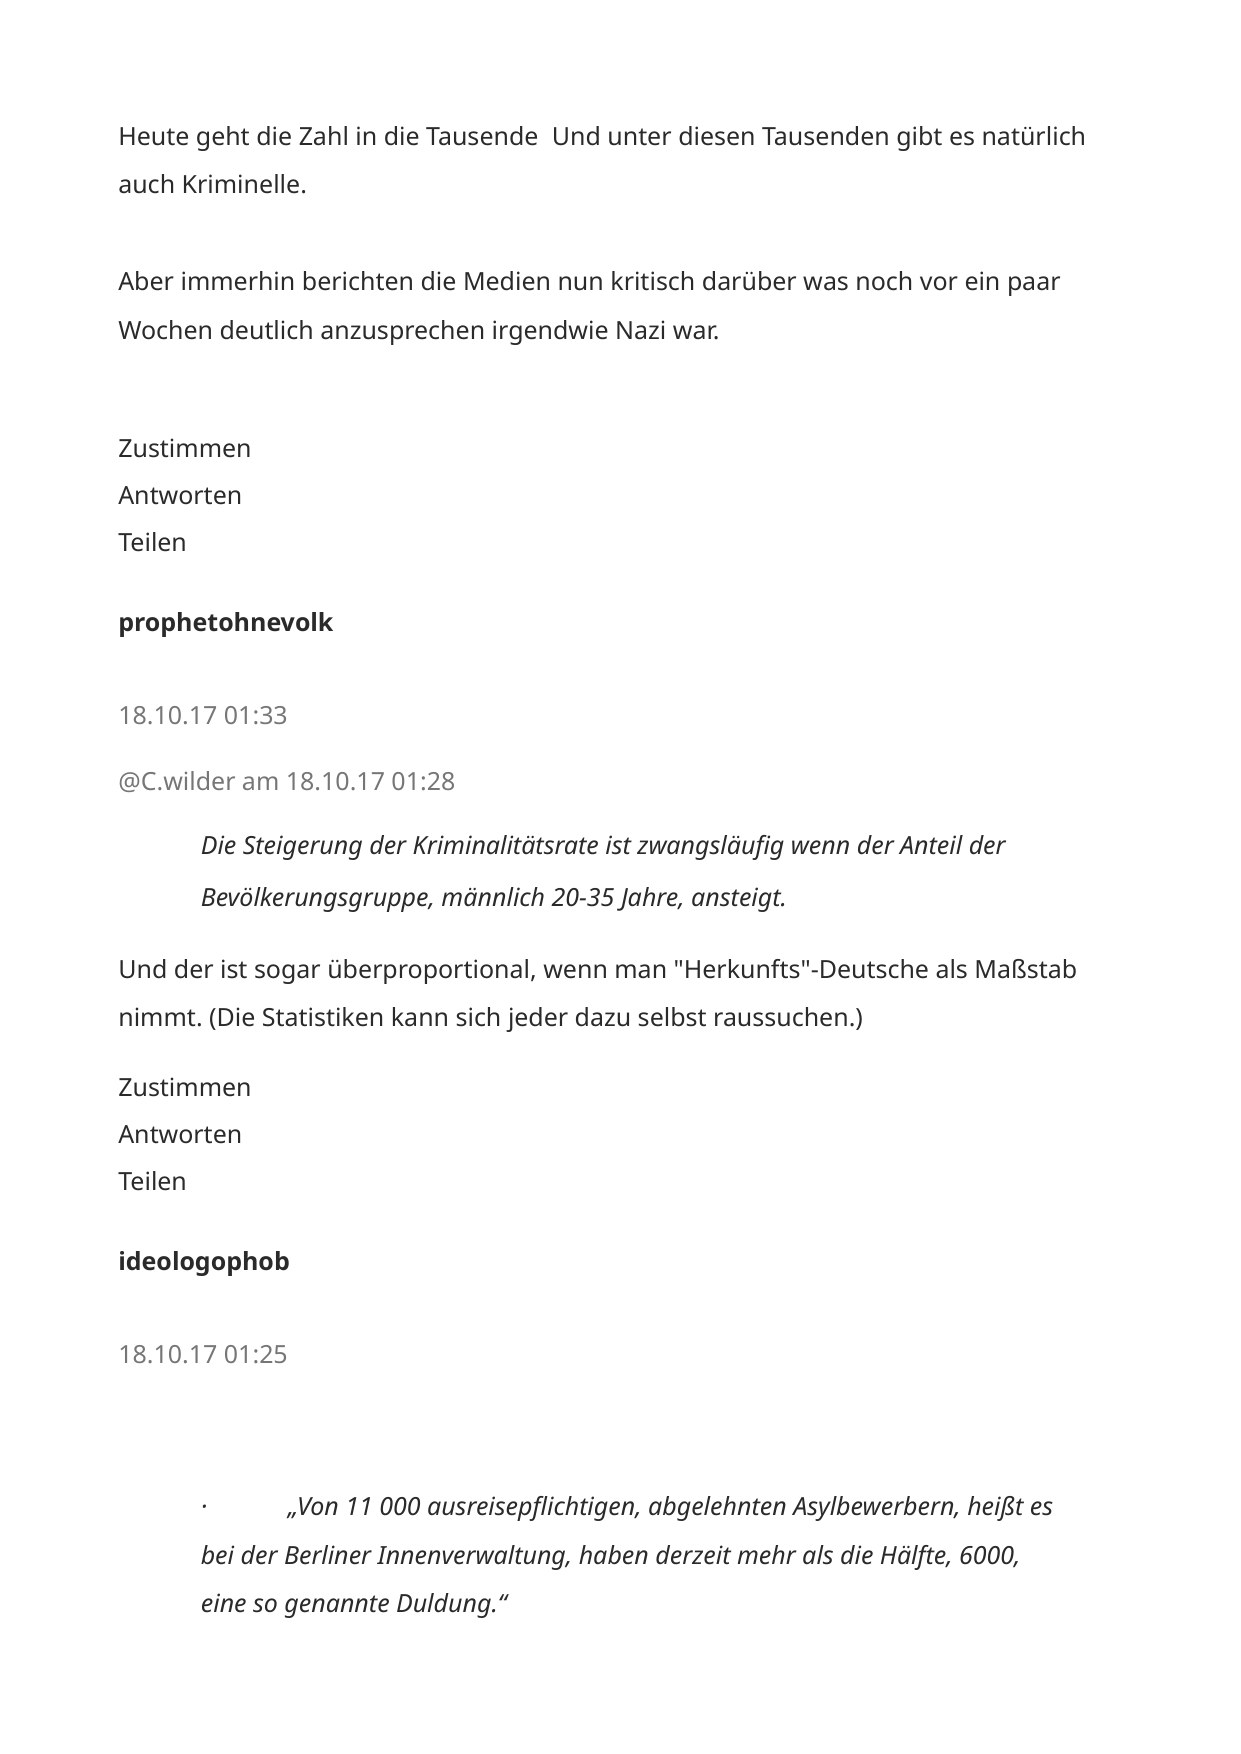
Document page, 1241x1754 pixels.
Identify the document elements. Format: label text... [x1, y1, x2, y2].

text Und der ist sogar überproportional, wenn man "Herkunfts"-Deutsche als Maßstab nimmt. (Die Statistiken kann sich jeder dazu selbst raussuchen.) [118, 951, 1122, 1034]
text Teilen [118, 525, 1122, 559]
text 18.10.17 01:33 [118, 698, 1117, 732]
text @C.wilder am 18.10.17 01:28 [118, 763, 1122, 797]
text Zustimmen [118, 1069, 1122, 1103]
text Antworten [118, 478, 1122, 512]
text Teilen [118, 1163, 1122, 1198]
text prophetohnevolk [118, 605, 1114, 639]
text Heute geht die Zahl in die Tausende Und unter diesen Tausenden gibt es natürlich auch Kriminelle. Aber immerhin berichten die Medien nun kritisch darüber was noch vor ein paar Wochen deutlich anzusprechen irgendwie Nazi war. [118, 118, 1122, 395]
text Antworten [118, 1116, 1122, 1151]
text 18.10.17 01:25 [118, 1336, 1117, 1370]
text · „Von 11 000 ausreisepflichtigen, abgelehnten Asylbewerbern, heißt es bei der Berliner Innenverwaltung, haben derzeit mehr als die Hälfte, 6000, eine so genannte Duldung.“ [201, 1489, 1063, 1620]
text Zustimmen [118, 431, 1122, 465]
text ideologophob [118, 1243, 1114, 1277]
text ﻿Die Steigerung der Kriminalitätsrate ist zwangsläufig wenn der Anteil der Bevölkerungsgruppe, männlich 20-35 Jahre, ansteigt. [201, 828, 1063, 913]
